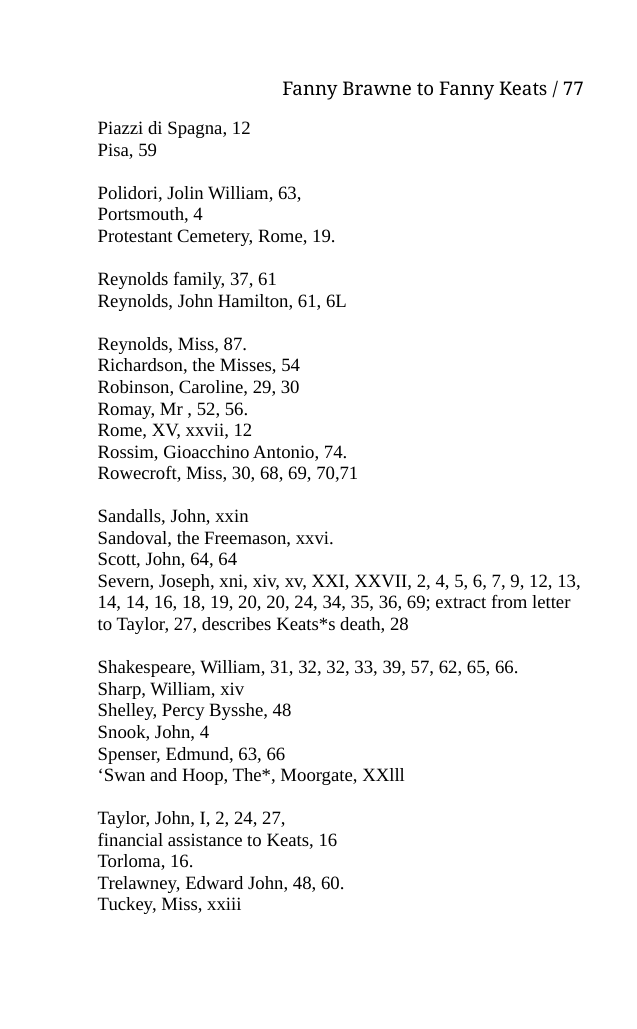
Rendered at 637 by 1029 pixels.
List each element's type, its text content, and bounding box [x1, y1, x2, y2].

text Portsmouth, 4 [97, 203, 583, 225]
text Sandalls, John, xxin [97, 505, 583, 527]
text Robinson, Caroline, 29, 30 [97, 376, 583, 397]
text Trelawney, Edward John, 48, 60. [97, 872, 583, 893]
text Reynolds, John Hamilton, 61, 6L [97, 289, 583, 311]
text Rossim, Gioacchino Antonio, 74. [97, 441, 583, 462]
text ‘Swan and Hoop, The*, Moorgate, XXlll [97, 764, 583, 786]
text Piazzi di Spagna, 12 [97, 117, 583, 139]
text Romay, Mr , 52, 56. [97, 397, 583, 419]
text financial assistance to Keats, 16 [97, 829, 583, 850]
text Shakespeare, William, 31, 32, 32, 33, 39, 57, 62, 65, 66. [97, 656, 583, 678]
text Sharp, William, xiv [97, 678, 583, 699]
text Rome, XV, xxvii, 12 [97, 419, 583, 441]
text Pisa, 59 [97, 139, 583, 160]
text Tuckey, Miss, xxiii [97, 893, 583, 915]
text Shelley, Percy Bysshe, 48 [97, 699, 583, 721]
text Sandoval, the Freemason, xxvi. [97, 527, 583, 548]
text Polidori, Jolin William, 63, [97, 182, 583, 203]
text Torloma, 16. [97, 850, 583, 872]
text Severn, Joseph, xni, xiv, xv, XXI, XXVII, 2, 4, 5, 6, 7, 9, 12, 13, 14, 14, 16, 18, 19, 20, 20, 24, 34, 35, 36, 69; extract from letter to Taylor, 27, describes Keats*s death, 28 [97, 570, 583, 634]
text Snook, John, 4 [97, 721, 583, 742]
text Scott, John, 64, 64 [97, 548, 583, 570]
text Reynolds, Miss, 87. [97, 333, 583, 354]
text Rowecroft, Miss, 30, 68, 69, 70,71 [97, 462, 583, 484]
text Protestant Cemetery, Rome, 19. [97, 225, 583, 246]
text Reynolds family, 37, 61 [97, 268, 583, 289]
text Spenser, Edmund, 63, 66 [97, 742, 583, 764]
text Richardson, the Misses, 54 [97, 354, 583, 376]
text Taylor, John, I, 2, 24, 27, [97, 807, 583, 829]
